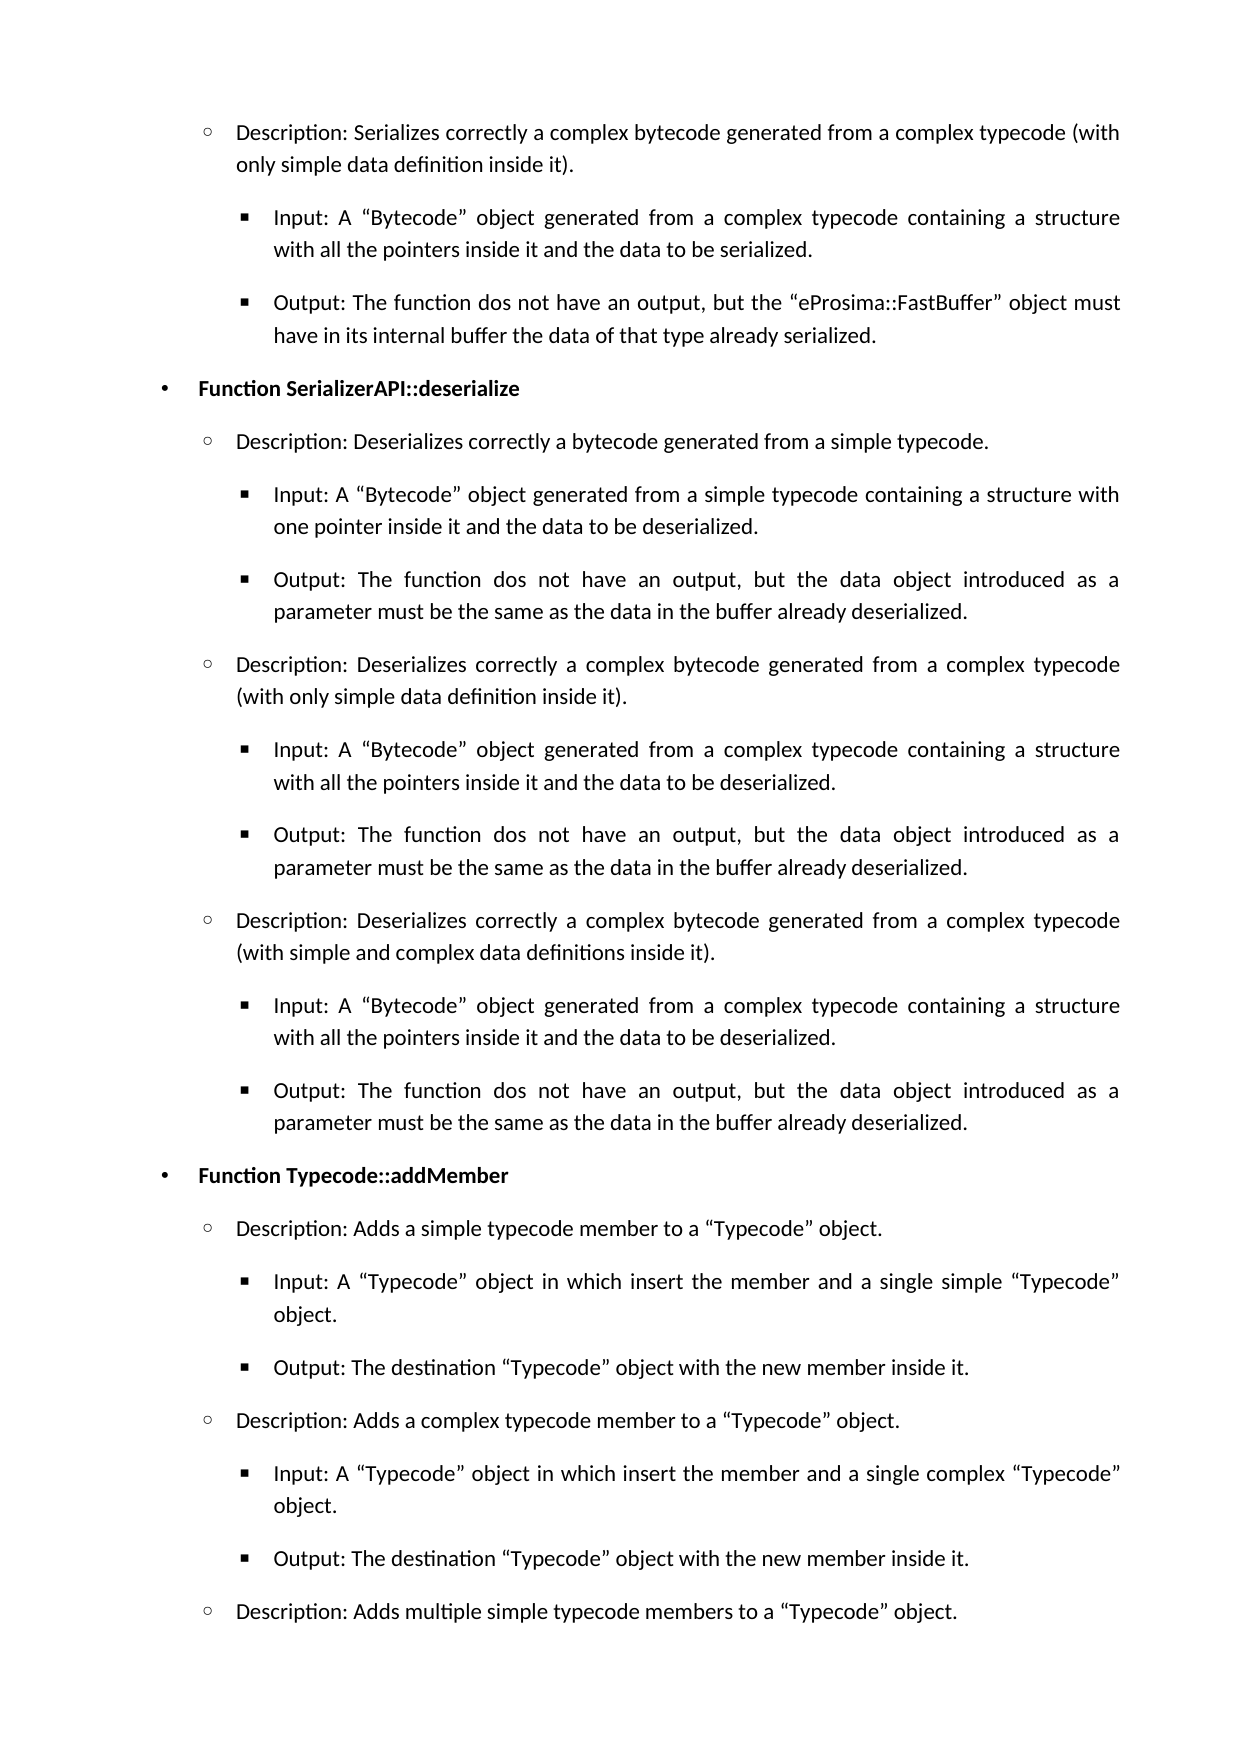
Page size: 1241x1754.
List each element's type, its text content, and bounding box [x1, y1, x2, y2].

list Output: The destination “Typecode” object with the new member inside it. [236, 1544, 1122, 1572]
list Input: A “Typecode” object in which insert the member and a single simple “Typecode” object. [236, 1267, 1122, 1328]
list Output: The function dos not have an output, but the data object introduced as a parameter must be the same as the data in the buffer already deserialized. [236, 1076, 1122, 1136]
list Function SerializerAPI::deserialize [161, 374, 1122, 402]
list Input: A “Bytecode” object generated from a complex typecode containing a structure with all the pointers inside it and the data to be deserialized. [236, 991, 1122, 1051]
list Input: A “Bytecode” object generated from a complex typecode containing a structure with all the pointers inside it and the data to be deserialized. [236, 735, 1122, 796]
list Function Typecode::addMember [161, 1161, 1122, 1189]
list Output: The function dos not have an output, but the data object introduced as a parameter must be the same as the data in the buffer already deserialized. [236, 821, 1122, 881]
list Output: The function dos not have an output, but the data object introduced as a parameter must be the same as the data in the buffer already deserialized. [236, 565, 1122, 625]
list Input: A “Typecode” object in which insert the member and a single complex “Typecode” object. [236, 1459, 1122, 1519]
list Description: Deserializes correctly a bytecode generated from a simple typecode. [198, 427, 1122, 455]
list Description: Adds a complex typecode member to a “Typecode” object. [198, 1406, 1122, 1434]
list Description: Adds multiple simple typecode members to a “Typecode” object. [198, 1597, 1122, 1625]
list Input: A “Bytecode” object generated from a simple typecode containing a structure with one pointer inside it and the data to be deserialized. [236, 480, 1122, 540]
list Description: Deserializes correctly a complex bytecode generated from a complex typecode (with simple and complex data definitions inside it). [198, 906, 1122, 966]
list Description: Adds a simple typecode member to a “Typecode” object. [198, 1214, 1122, 1242]
list Description: Serializes correctly a complex bytecode generated from a complex typecode (with only simple data definition inside it). [198, 118, 1122, 178]
list Output: The function dos not have an output, but the “eProsima::FastBuffer” object must have in its internal buffer the data of that type already serialized. [236, 288, 1122, 349]
list Description: Deserializes correctly a complex bytecode generated from a complex typecode (with only simple data definition inside it). [198, 650, 1122, 710]
list Output: The destination “Typecode” object with the new member inside it. [236, 1353, 1122, 1381]
list Input: A “Bytecode” object generated from a complex typecode containing a structure with all the pointers inside it and the data to be serialized. [236, 203, 1122, 263]
